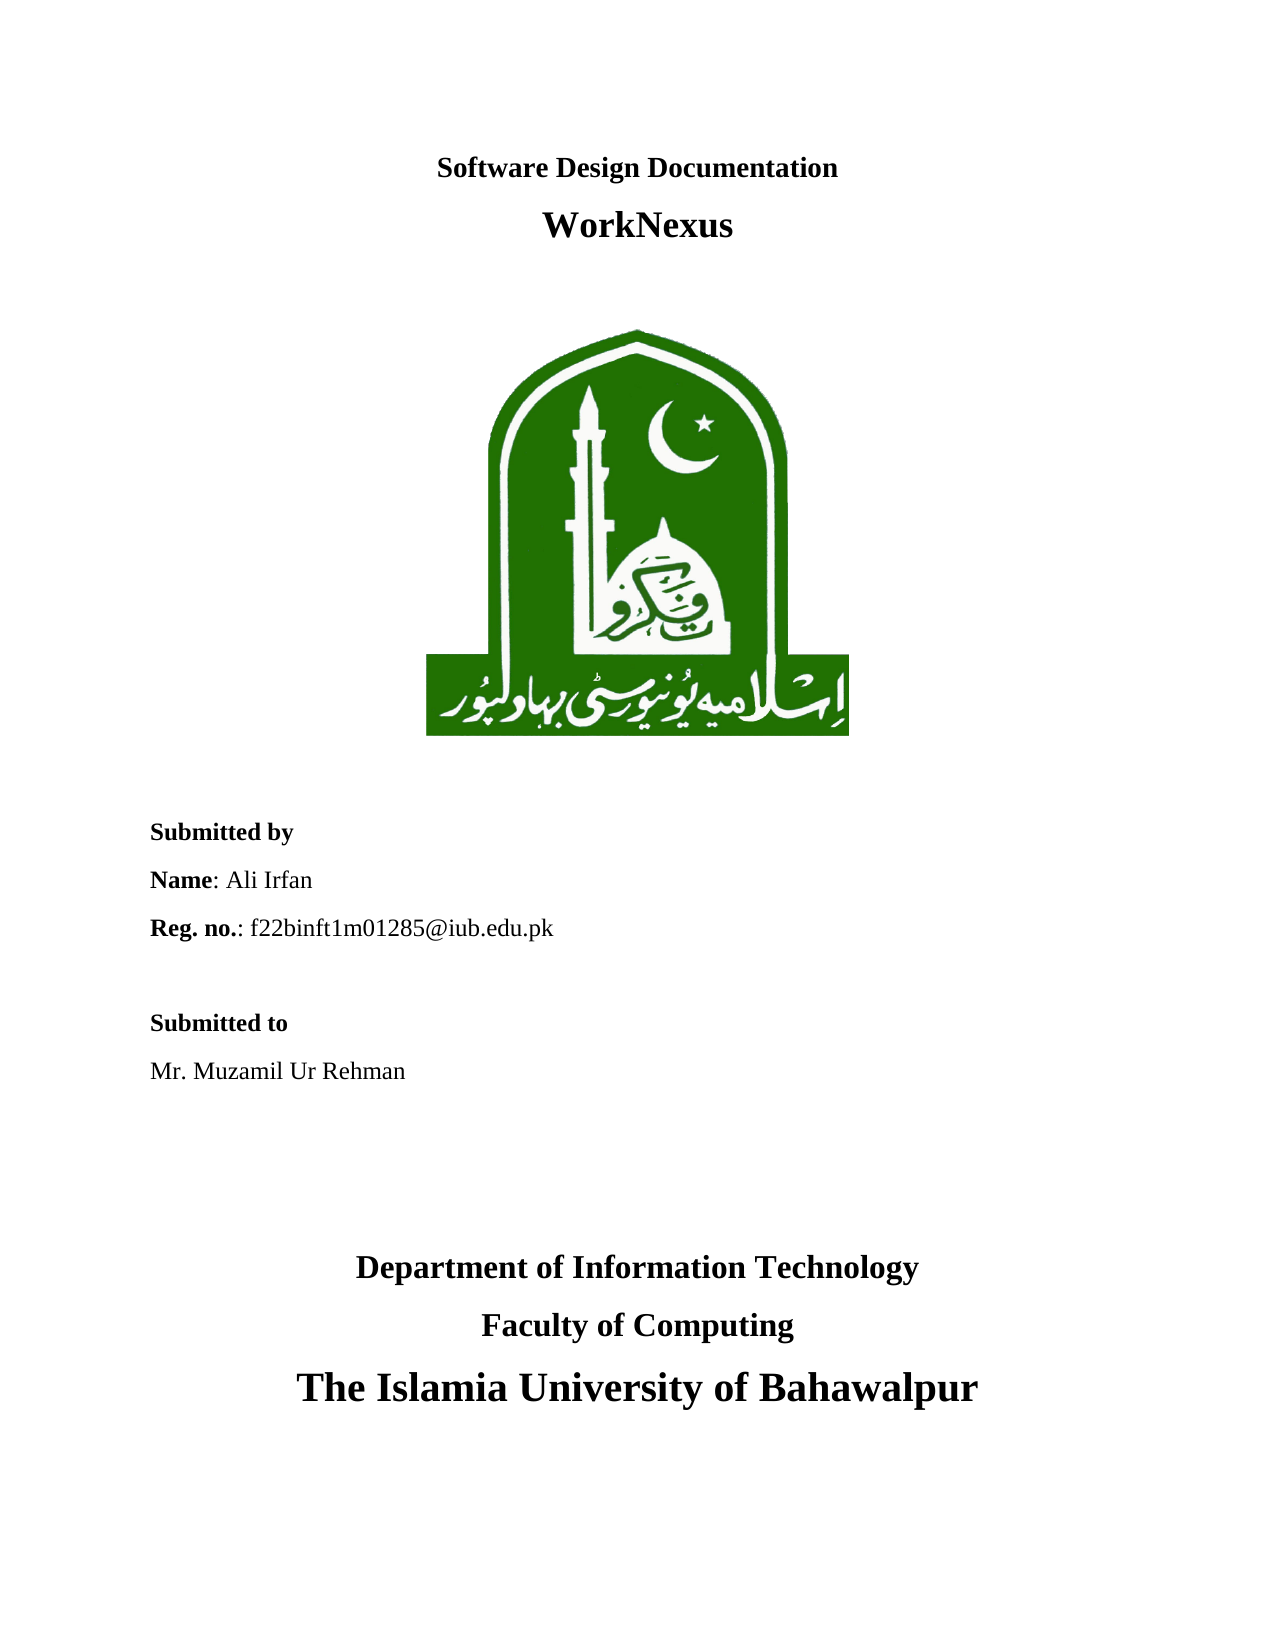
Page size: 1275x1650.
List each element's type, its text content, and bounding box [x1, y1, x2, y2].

text Department of Information Technology [150, 1247, 1125, 1285]
text Faculty of Computing [150, 1305, 1125, 1343]
text Submitted to [150, 1008, 1125, 1037]
text Name: Ali Irfan [150, 865, 1125, 894]
text Submitted by [150, 817, 1125, 846]
picture [426, 329, 849, 736]
text Reg. no.: f22binft1m01285@iub.edu.pk [150, 913, 1125, 942]
text Mr. Muzamil Ur Rehman [150, 1056, 1125, 1085]
text Software Design Documentation [150, 150, 1125, 183]
text The Islamia University of Bahawalpur [150, 1363, 1125, 1411]
text WorkNexus [150, 203, 1125, 246]
